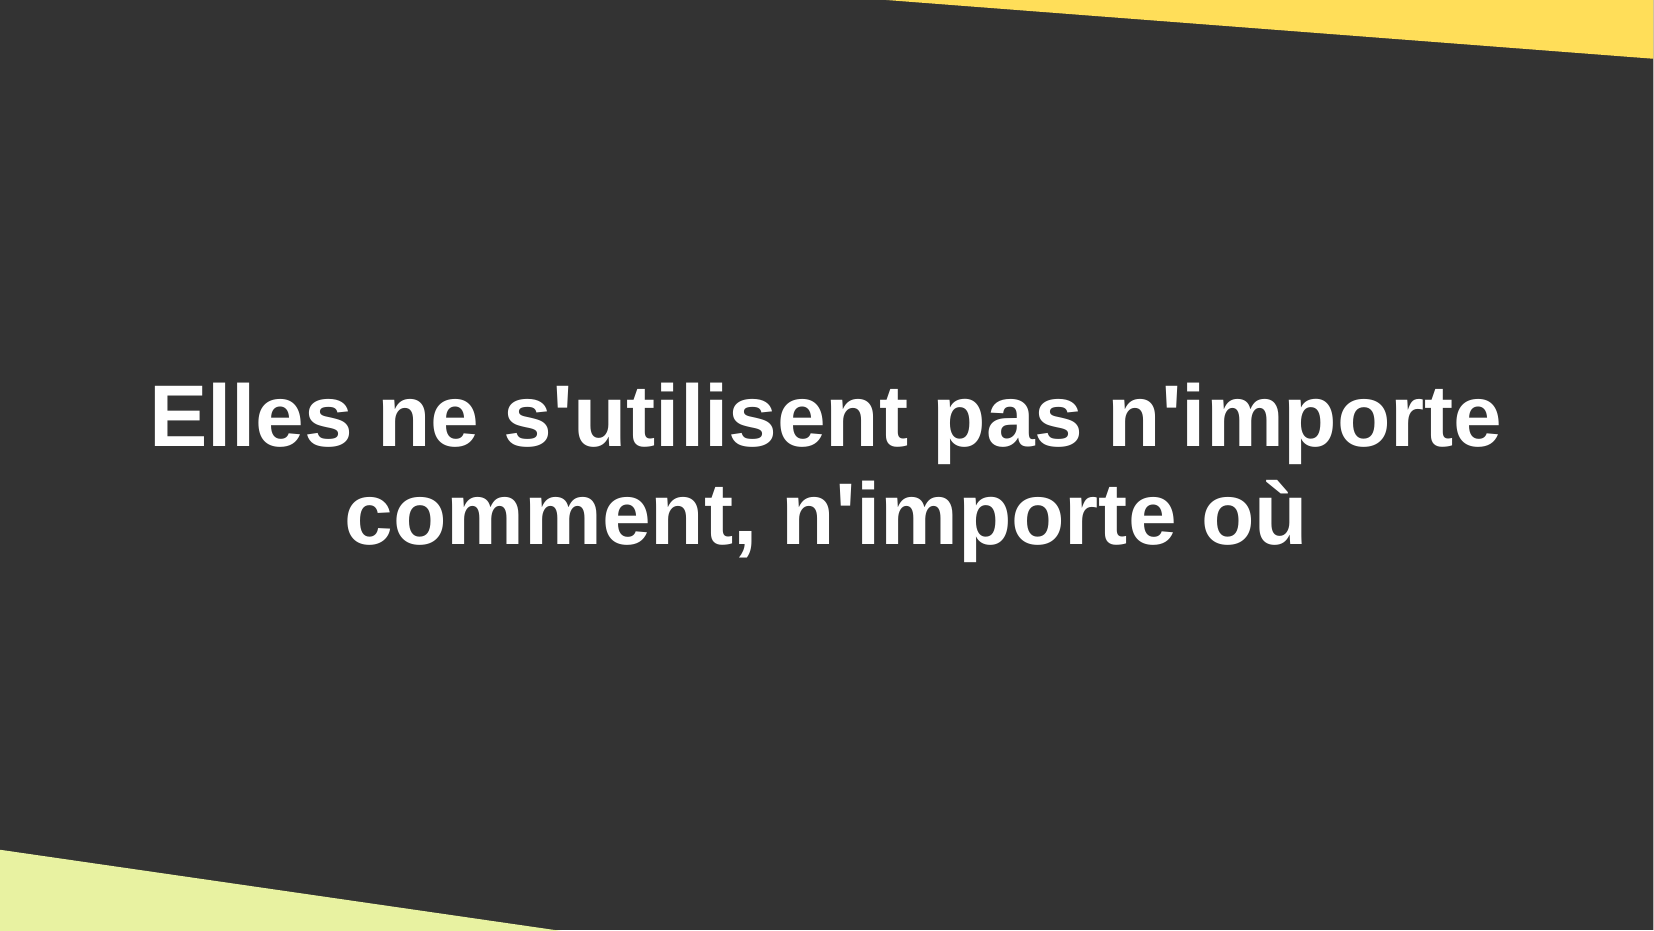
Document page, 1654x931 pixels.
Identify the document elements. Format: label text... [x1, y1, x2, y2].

text_box [0, 849, 562, 931]
text_box [886, 0, 1654, 59]
title Elles ne s'utilisent pas n'importe comment, n'importe où [31, 367, 1622, 588]
